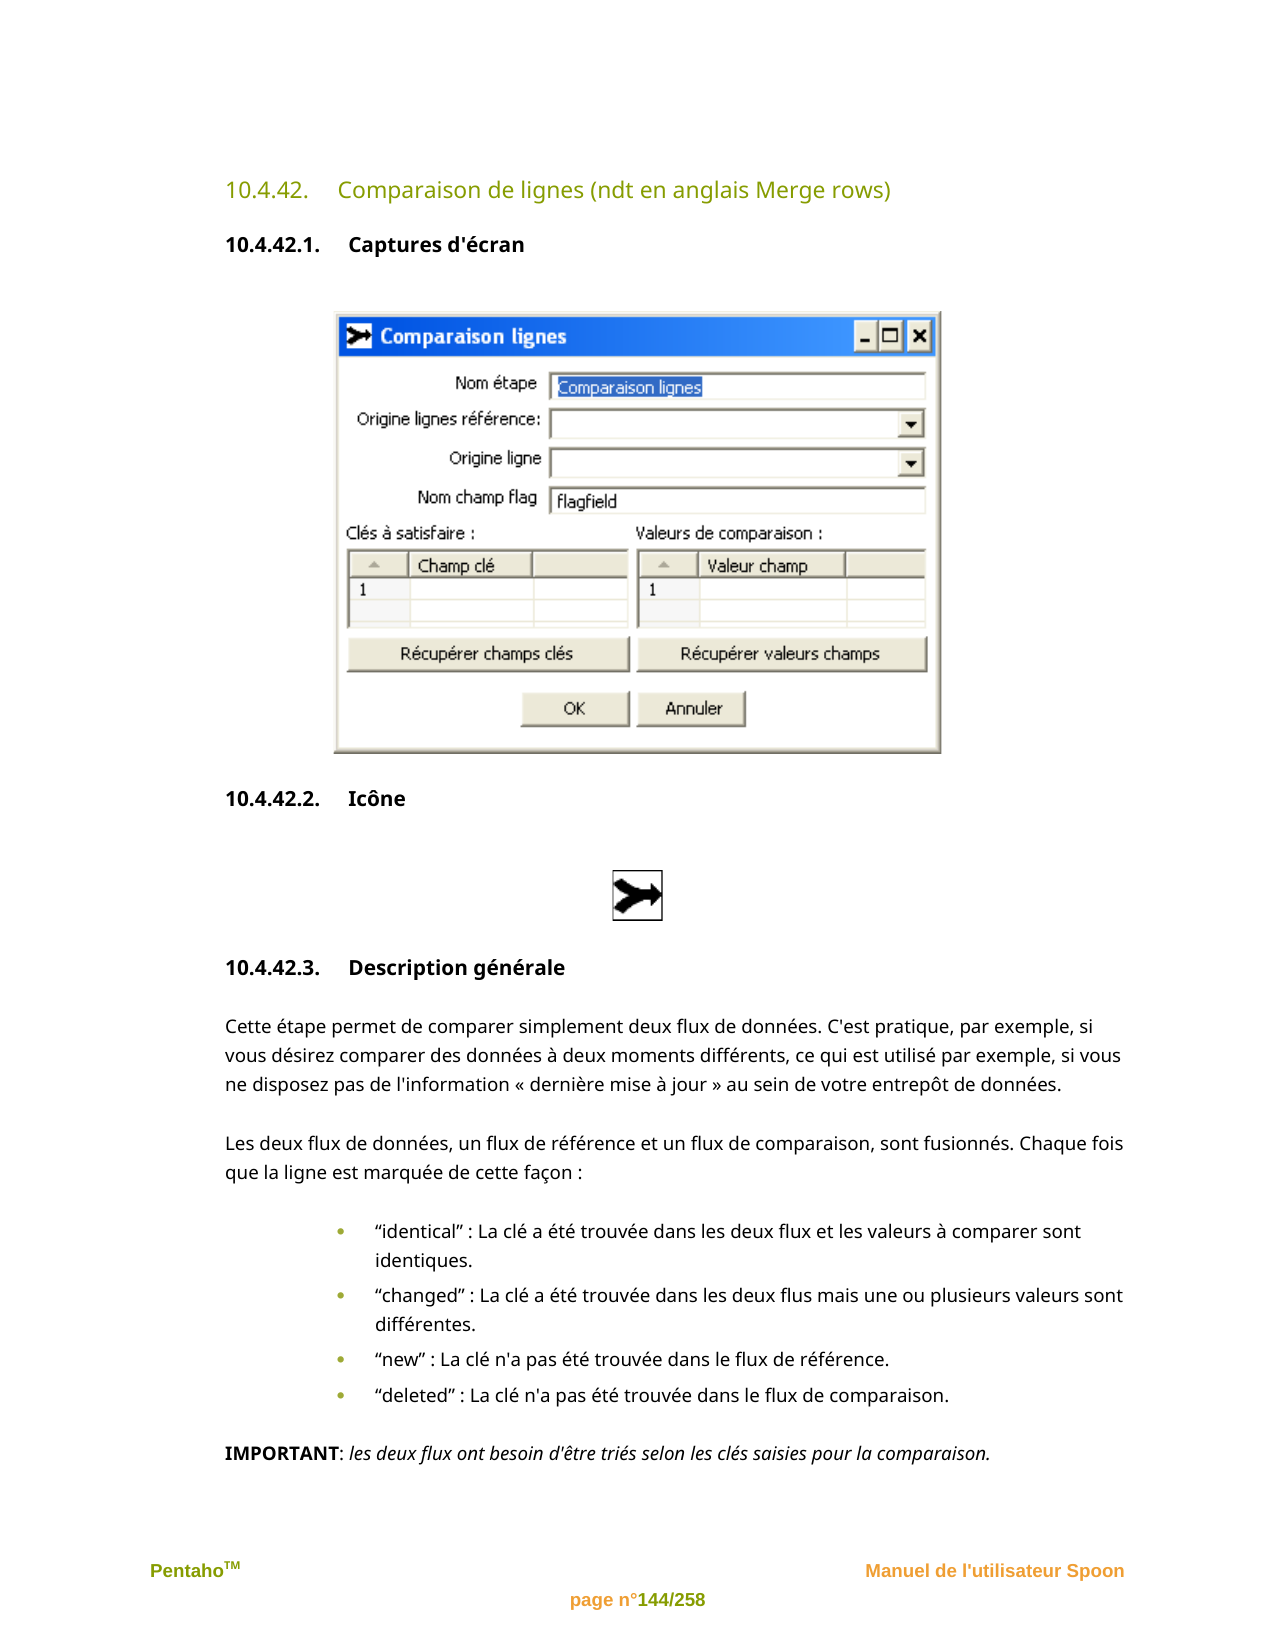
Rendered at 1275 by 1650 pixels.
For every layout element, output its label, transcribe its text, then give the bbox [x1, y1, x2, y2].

text Cette étape permet de comparer simplement deux flux de données. C'est pratique, par exemple, si vous désirez comparer des données à deux moments différents, ce qui est utilisé par exemple, si vous ne disposez pas de l'information « dernière mise à jour » au sein de votre entrepôt de données. [225, 1010, 1125, 1098]
text Les deux flux de données, un flux de référence et un flux de comparaison, sont fusionnés. Chaque fois que la ligne est marquée de cette façon : [225, 1127, 1125, 1186]
list “new” : La clé n'a pas été trouvée dans le flux de référence. [337, 1343, 1125, 1373]
subtitle Description générale [225, 837, 1125, 981]
subtitle Icône [225, 283, 1125, 812]
list “deleted” : La clé n'a pas été trouvée dans le flux de comparaison. [337, 1379, 1125, 1408]
picture [333, 311, 942, 754]
list “identical” : La clé a été trouvée dans les deux flux et les valeurs à comparer sont identiques. [337, 1215, 1125, 1273]
list “changed” : La clé a été trouvée dans les deux flus mais une ou plusieurs valeurs sont différentes. [337, 1279, 1125, 1338]
subtitle Comparaison de lignes (ndt en anglais Merge rows) [225, 175, 1125, 204]
text IMPORTANT: les deux flux ont besoin d'être triés selon les clés saisies pour la comparaison. [225, 1437, 1125, 1466]
subtitle Captures d'écran [225, 229, 1125, 258]
picture [612, 870, 663, 921]
